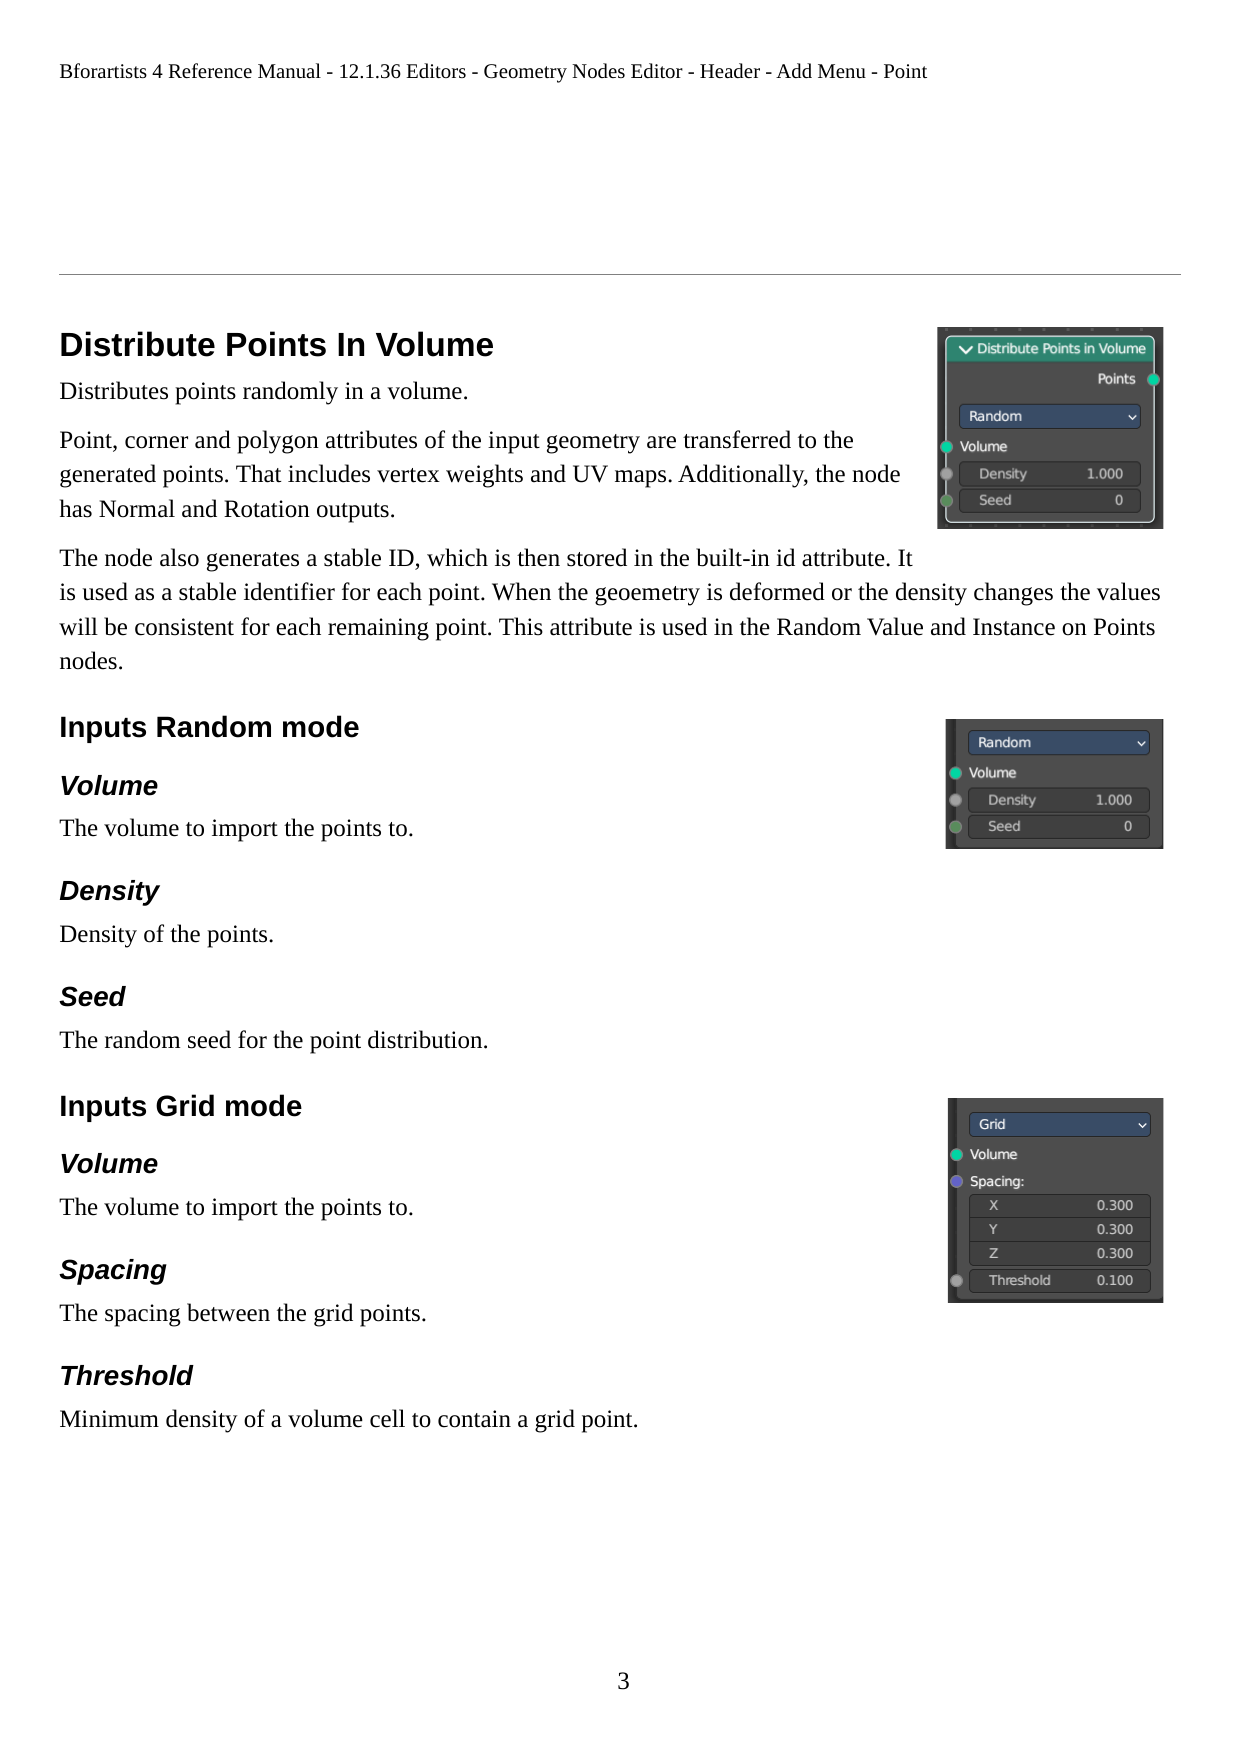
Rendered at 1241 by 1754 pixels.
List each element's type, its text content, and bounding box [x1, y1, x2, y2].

picture [945, 719, 1164, 849]
text The volume to import the points to. [59, 813, 945, 842]
subtitle Volume [59, 769, 945, 801]
text The random seed for the point distribution. [59, 1025, 1181, 1054]
text Point, corner and polygon attributes of the input geometry are transferred to the generated points. That includes vertex weights and UV maps. Additionally, the node has Normal and Rotation outputs. [59, 425, 937, 523]
subtitle Seed [59, 981, 1181, 1013]
text The node also generates a stable ID, which is then stored in the built-in id attribute. It is used as a stable identifier for each point. When the geoemetry is deformed or the density changes the values will be consistent for each remaining point. This attribute is used in the Random Value and Instance on Points nodes. [59, 543, 1181, 675]
subtitle Density [59, 875, 1181, 907]
subtitle [1164, 769, 1181, 801]
subtitle Threshold [59, 1359, 1181, 1391]
text The spacing between the grid points. [59, 1298, 1181, 1327]
subtitle Distribute Points In Volume [59, 325, 1181, 363]
subtitle Inputs Random mode [59, 710, 1181, 744]
picture [947, 1098, 1164, 1303]
picture [937, 327, 1164, 529]
text Density of the points. [59, 919, 1181, 948]
subtitle Spacing [59, 1253, 947, 1285]
text The volume to import the points to. [59, 1192, 947, 1221]
subtitle Volume [59, 1147, 947, 1179]
text Distributes points randomly in a volume. [59, 376, 937, 405]
subtitle [1164, 1253, 1181, 1285]
subtitle [1164, 1147, 1181, 1179]
subtitle Inputs Grid mode [59, 1089, 1181, 1122]
text Minimum density of a volume cell to contain a grid point. [59, 1404, 1181, 1432]
